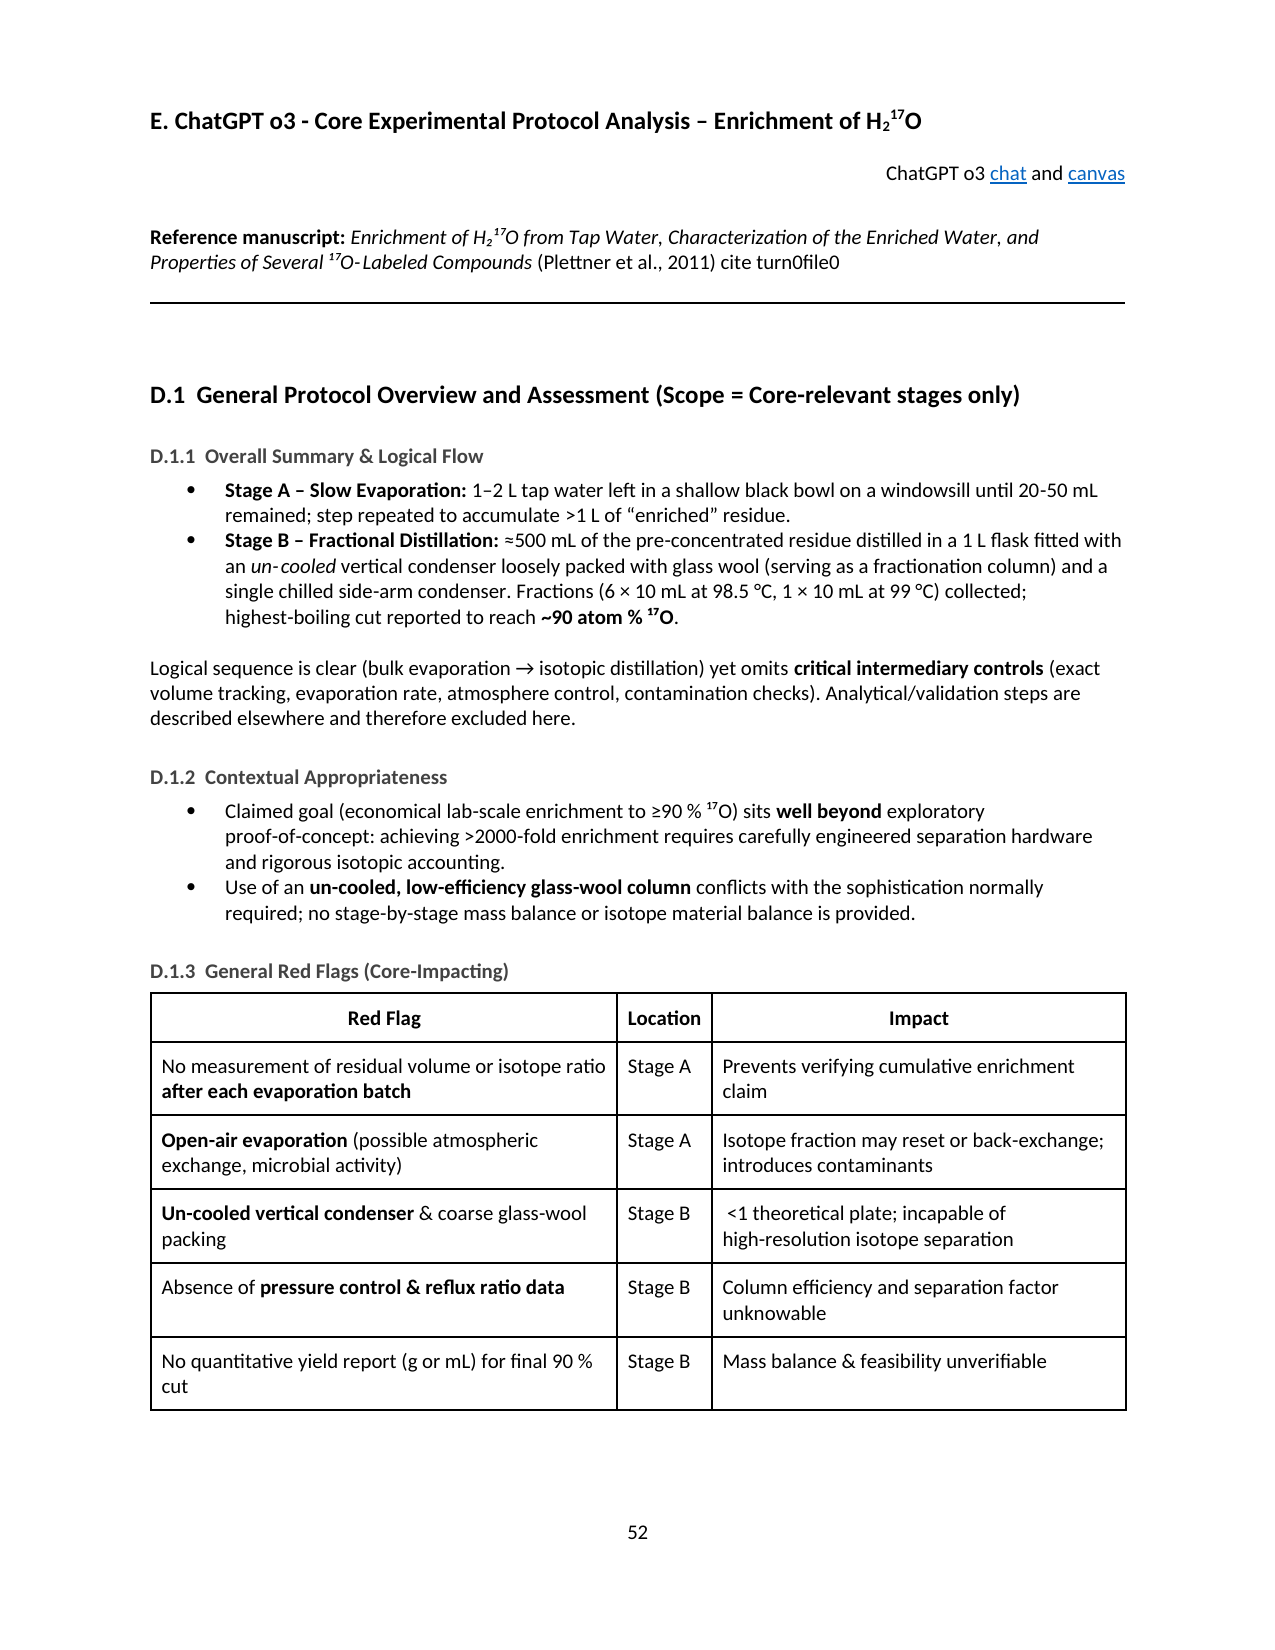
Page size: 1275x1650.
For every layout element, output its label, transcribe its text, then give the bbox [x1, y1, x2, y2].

list Use of an un‑cooled, low‑efficiency glass‑wool column conflicts with the sophistication normally required; no stage‑by‑stage mass balance or isotope material balance is provided. [187, 874, 1125, 925]
table_cell Prevents verifying cumulative enrichment claim [713, 1043, 1125, 1114]
table_cell Isotope fraction may reset or back‑exchange; introduces contaminants [713, 1116, 1125, 1188]
table_header Location [618, 994, 711, 1041]
table_header Impact [713, 994, 1125, 1041]
table_cell Stage A [618, 1116, 711, 1188]
table_cell Column efficiency and separation factor unknowable [713, 1264, 1125, 1336]
text Reference manuscript: Enrichment of H₂¹⁷O from Tap Water, Characterization of the Enriched Water, and Properties of Several ¹⁷O‑Labeled Compounds (Plettner et al., 2011) cite turn0file0 [150, 224, 1125, 275]
subtitle ChatGPT o3 - Core Experimental Protocol Analysis – Enrichment of H217O [150, 105, 1125, 136]
subtitle D.1.2 Contextual Appropriateness [150, 764, 1125, 790]
table_cell Un‑cooled vertical condenser & coarse glass‑wool packing [152, 1190, 616, 1262]
table_header Red Flag [152, 994, 616, 1041]
table_cell No quantitative yield report (g or mL) for final 90 % cut [152, 1338, 616, 1409]
text ChatGPT o3 chat and canvas [150, 161, 1125, 186]
table_cell Mass balance & feasibility unverifiable [713, 1338, 1125, 1409]
table_cell Open‑air evaporation (possible atmospheric exchange, microbial activity) [152, 1116, 616, 1188]
subtitle D.1.3 General Red Flags (Core‑Impacting) [150, 958, 1125, 984]
table_cell Stage B [618, 1338, 711, 1409]
list Stage A – Slow Evaporation: 1–2 L tap water left in a shallow black bowl on a windowsill until 20‑50 mL remained; step repeated to accumulate >1 L of “enriched” residue. [187, 477, 1125, 528]
subtitle D.1.1 Overall Summary & Logical Flow [150, 443, 1125, 468]
table_cell <1 theoretical plate; incapable of high‑resolution isotope separation [713, 1190, 1125, 1262]
list Stage B – Fractional Distillation: ≈500 mL of the pre‑concentrated residue distilled in a 1 L flask fitted with an un‑cooled vertical condenser loosely packed with glass wool (serving as a fractionation column) and a single chilled side‑arm condenser. Fractions (6 × 10 mL at 98.5 °C, 1 × 10 mL at 99 °C) collected; highest‑boiling cut reported to reach ~90 atom % ¹⁷O. [187, 528, 1125, 629]
table_cell Stage A [618, 1043, 711, 1114]
table_cell Absence of pressure control & reflux ratio data [152, 1264, 616, 1336]
table_cell Stage B [618, 1190, 711, 1262]
table_cell No measurement of residual volume or isotope ratio after each evaporation batch [152, 1043, 616, 1114]
text Logical sequence is clear (bulk evaporation → isotopic distillation) yet omits critical intermediary controls (exact volume tracking, evaporation rate, atmosphere control, contamination checks). Analytical/validation steps are described elsewhere and therefore excluded here. [150, 655, 1125, 731]
table_cell Stage B [618, 1264, 711, 1336]
subtitle D.1 General Protocol Overview and Assessment (Scope = Core‑relevant stages only) [150, 379, 1125, 410]
list Claimed goal (economical lab‑scale enrichment to ≥90 % ¹⁷O) sits well beyond exploratory proof‑of‑concept: achieving >2000‑fold enrichment requires carefully engineered separation hardware and rigorous isotopic accounting. [187, 798, 1125, 874]
